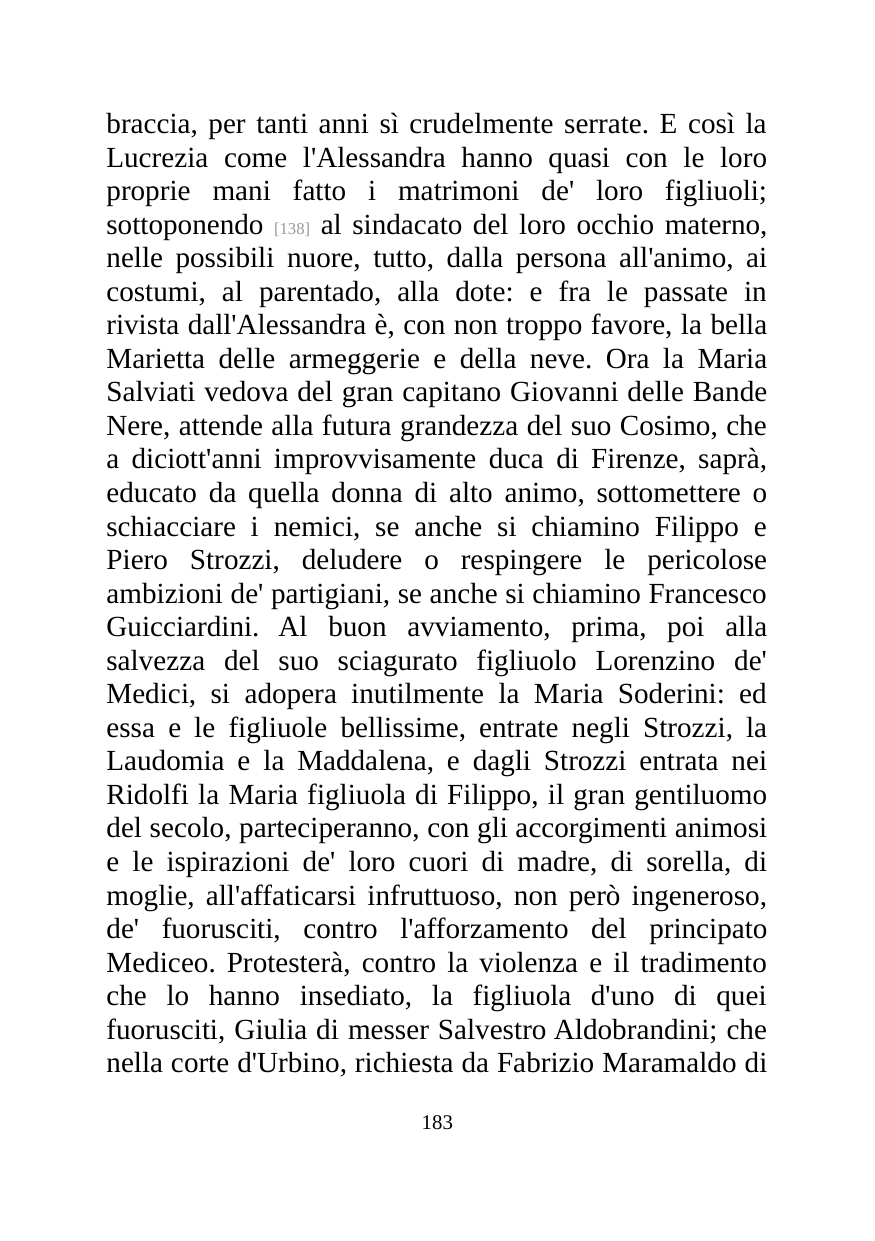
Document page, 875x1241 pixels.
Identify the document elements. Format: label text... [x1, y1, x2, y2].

text braccia, per tanti anni sì crudelmente serrate. E così la Lucrezia come l'Alessandra hanno quasi con le loro proprie mani fatto i matrimoni de' loro figliuoli; sottoponendo [138] al sindacato del loro occhio materno, nelle possibili nuore, tutto, dalla persona all'animo, ai costumi, al parentado, alla dote: e fra le passate in rivista dall'Alessandra è, con non troppo favore, la bella Marietta delle armeggerie e della neve. Ora la Maria Salviati vedova del gran capitano Giovanni delle Bande Nere, attende alla futura grandezza del suo Cosimo, che a diciott'anni improvvisamente duca di Firenze, saprà, educato da quella donna di alto animo, sottomettere o schiacciare i nemici, se anche si chiamino Filippo e Piero Strozzi, deludere o respingere le pericolose ambizioni de' partigiani, se anche si chiamino Francesco Guicciardini. Al buon avviamento, prima, poi alla salvezza del suo sciagurato figliuolo Lorenzino de' Medici, si adopera inutilmente la Maria Soderini: ed essa e le figliuole bellissime, entrate negli Strozzi, la Laudomia e la Maddalena, e dagli Strozzi entrata nei Ridolfi la Maria figliuola di Filippo, il gran gentiluomo del secolo, parteciperanno, con gli accorgimenti animosi e le ispirazioni de' loro cuori di madre, di sorella, di moglie, all'affaticarsi infruttuoso, non però ingeneroso, de' fuorusciti, contro l'afforzamento del principato Mediceo. Protesterà, contro la violenza e il tradimento che lo hanno insediato, la figliuola d'uno di quei fuorusciti, Giulia di messer Salvestro Aldobrandini; che nella corte d'Urbino, richiesta da Fabrizio Maramaldo di [106, 106, 768, 1079]
